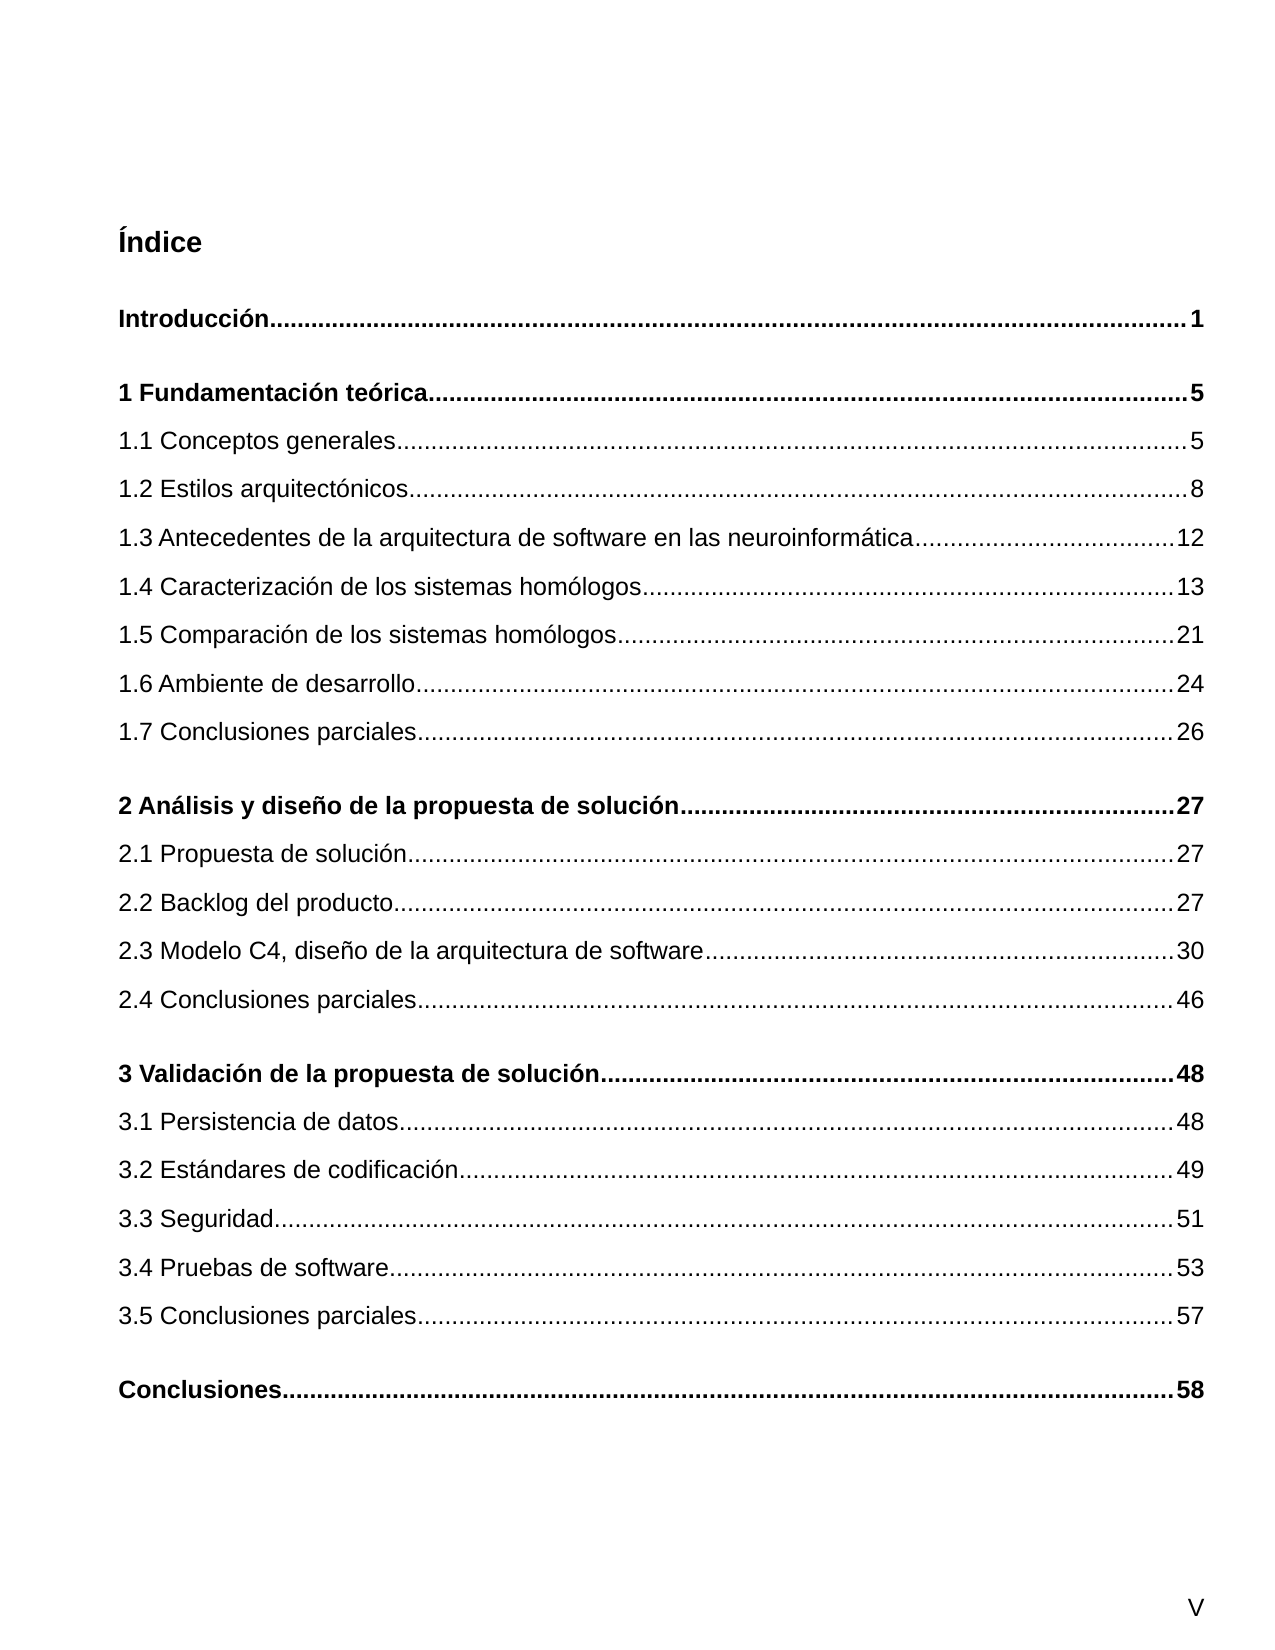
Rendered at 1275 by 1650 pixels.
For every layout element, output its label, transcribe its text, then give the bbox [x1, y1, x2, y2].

text 1.1 Conceptos generales 5 [118, 430, 1204, 454]
text Introducción 1 [118, 311, 1204, 332]
text 3.5 Conclusiones parciales 57 [118, 1305, 1204, 1329]
text 3.1 Persistencia de datos 48 [118, 1111, 1204, 1135]
subtitle Índice [118, 225, 1204, 258]
text 2.1 Propuesta de solución 27 [118, 843, 1204, 867]
text 3.4 Pruebas de software 53 [118, 1256, 1204, 1281]
text 2.4 Conclusiones parciales 46 [118, 989, 1204, 1013]
text 3.3 Seguridad 51 [118, 1208, 1204, 1232]
text 1 Fundamentación teórica 5 [118, 385, 1204, 406]
text 1.4 Caracterización de los sistemas homólogos 13 [118, 575, 1204, 600]
text Conclusiones 58 [118, 1382, 1204, 1403]
text 3 Validación de la propuesta de solución 48 [118, 1066, 1204, 1087]
text 2.3 Modelo C4, diseño de la arquitectura de software 30 [118, 940, 1204, 964]
text 1.5 Comparación de los sistemas homólogos 21 [118, 624, 1204, 648]
text 2.2 Backlog del producto 27 [118, 892, 1204, 916]
text 2 Análisis y diseño de la propuesta de solución 27 [118, 798, 1204, 819]
text 1.6 Ambiente de desarrollo 24 [118, 672, 1204, 697]
text 1.2 Estilos arquitectónicos 8 [118, 478, 1204, 503]
text 1.7 Conclusiones parciales 26 [118, 721, 1204, 745]
text 3.2 Estándares de codificación 49 [118, 1159, 1204, 1184]
text 1.3 Antecedentes de la arquitectura de software en las neuroinformática 12 [118, 527, 1204, 551]
